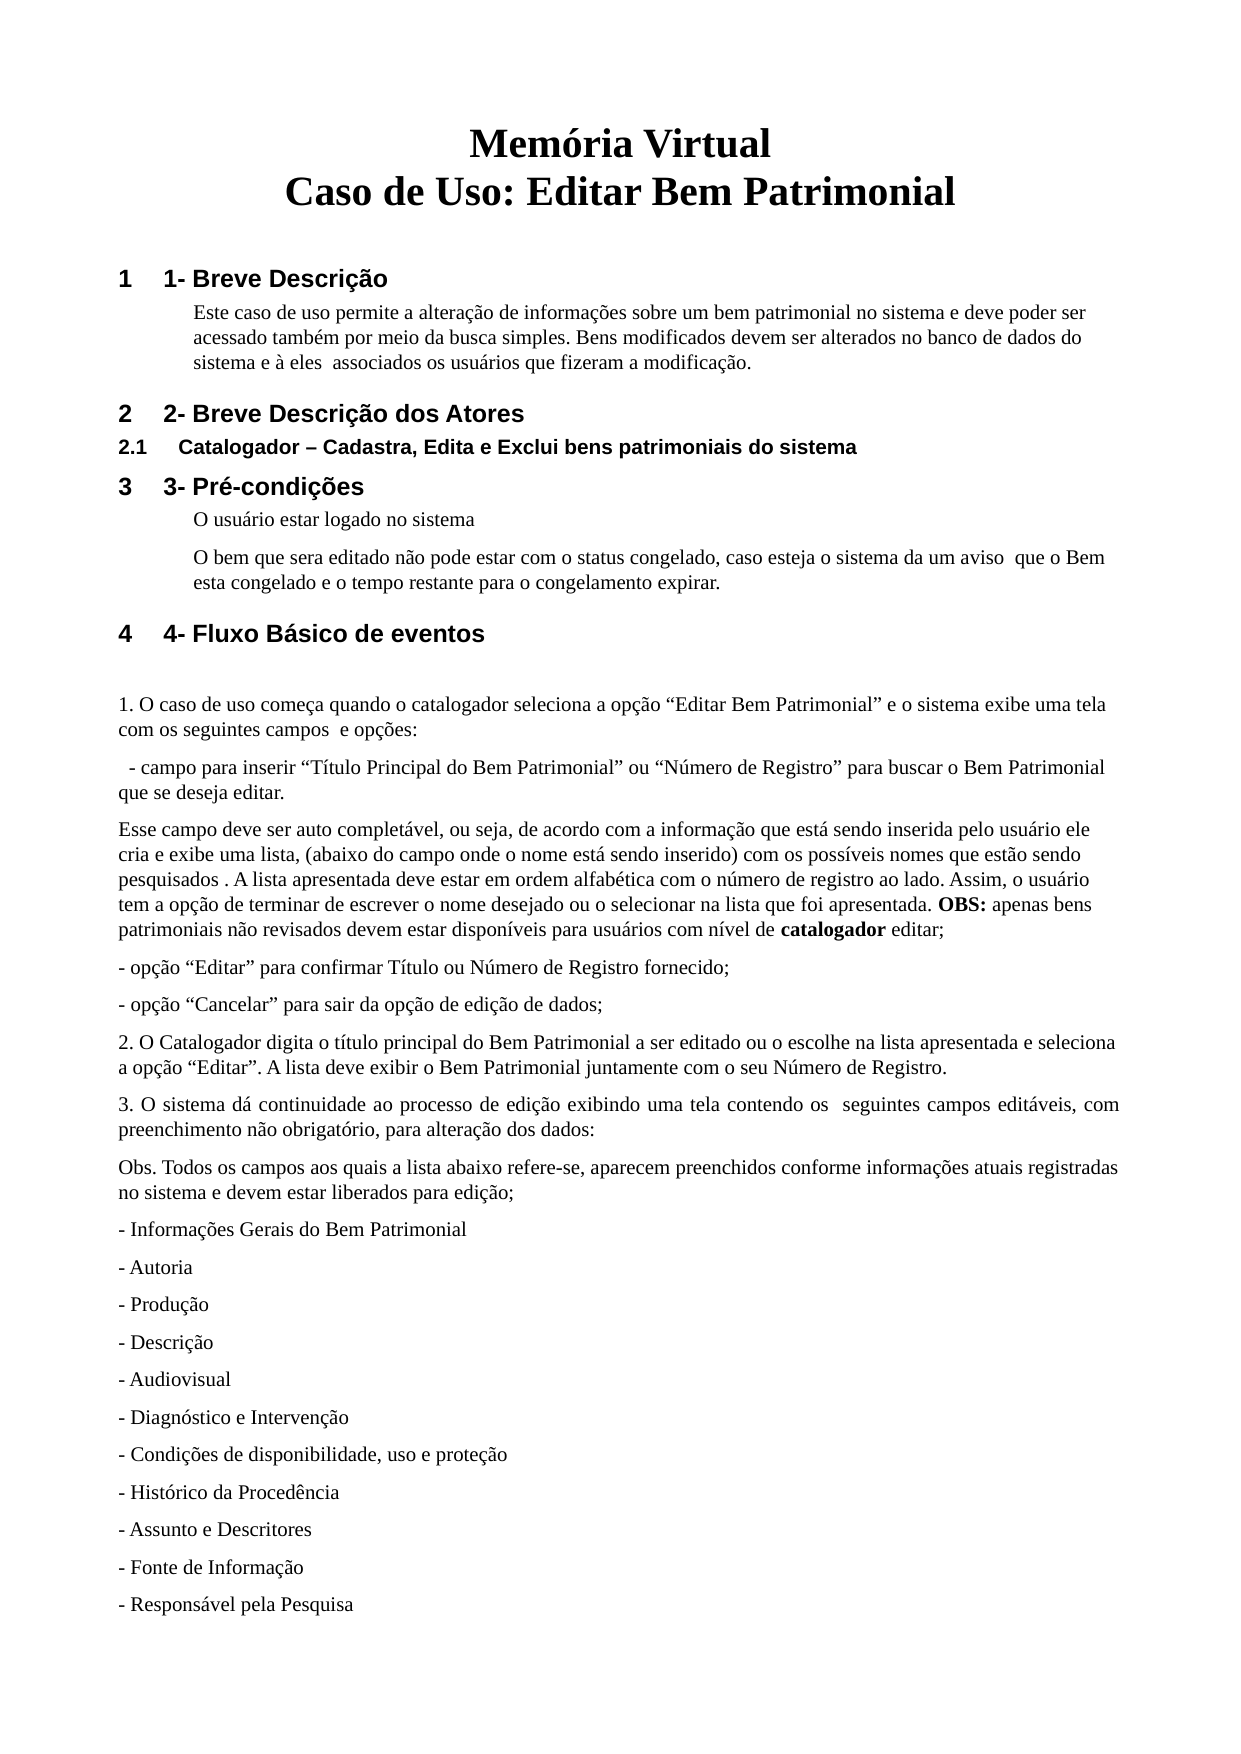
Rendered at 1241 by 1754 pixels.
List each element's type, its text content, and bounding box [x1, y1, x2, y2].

subtitle 4- Fluxo Básico de eventos [118, 619, 1122, 648]
subtitle 3- Pré-condições [118, 471, 1122, 500]
text Obs. Todos os campos aos quais a lista abaixo refere-se, aparecem preenchidos conforme informações atuais registradas no sistema e devem estar liberados para edição; [118, 1154, 1122, 1204]
text - Fonte de Informação [118, 1554, 1122, 1579]
text O bem que sera editado não pode estar com o status congelado, caso esteja o sistema da um aviso que o Bem esta congelado e o tempo restante para o congelamento expirar. [193, 544, 1122, 594]
text - Condições de disponibilidade, uso e proteção [118, 1441, 1122, 1466]
text - opção “Editar” para confirmar Título ou Número de Registro fornecido; [118, 954, 1122, 979]
text - Audiovisual [118, 1366, 1122, 1391]
text Esse campo deve ser auto completável, ou seja, de acordo com a informação que está sendo inserida pelo usuário ele cria e exibe uma lista, (abaixo do campo onde o nome está sendo inserido) com os possíveis nomes que estão sendo pesquisados . A lista apresentada deve estar em ordem alfabética com o número de registro ao lado. Assim, o usuário tem a opção de terminar de escrever o nome desejado ou o selecionar na lista que foi apresentada. OBS: apenas bens patrimoniais não revisados devem estar disponíveis para usuários com nível de catalogador editar; [118, 816, 1122, 941]
text - Produção [118, 1291, 1122, 1316]
text - Informações Gerais do Bem Patrimonial [118, 1216, 1122, 1241]
subtitle 2- Breve Descrição dos Atores [118, 399, 1122, 428]
text O usuário estar logado no sistema [193, 506, 1122, 531]
text - Diagnóstico e Intervenção [118, 1404, 1122, 1429]
subtitle Catalogador – Cadastra, Edita e Exclui bens patrimoniais do sistema [118, 434, 1122, 459]
text Este caso de uso permite a alteração de informações sobre um bem patrimonial no sistema e deve poder ser acessado também por meio da busca simples. Bens modificados devem ser alterados no banco de dados do sistema e à eles associados os usuários que fizeram a modificação. [193, 299, 1122, 374]
text 3. O sistema dá continuidade ao processo de edição exibindo uma tela contendo os seguintes campos editáveis, com preenchimento não obrigatório, para alteração dos dados: [118, 1091, 1122, 1141]
text 1. O caso de uso começa quando o catalogador seleciona a opção “Editar Bem Patrimonial” e o sistema exibe uma tela com os seguintes campos e opções: [118, 691, 1122, 741]
text - opção “Cancelar” para sair da opção de edição de dados; [118, 991, 1122, 1016]
text 2. O Catalogador digita o título principal do Bem Patrimonial a ser editado ou o escolhe na lista apresentada e seleciona a opção “Editar”. A lista deve exibir o Bem Patrimonial juntamente com o seu Número de Registro. [118, 1029, 1122, 1079]
text Memória Virtual Caso de Uso: Editar Bem Patrimonial [118, 118, 1122, 214]
text - Responsável pela Pesquisa [118, 1591, 1122, 1616]
text - Assunto e Descritores [118, 1516, 1122, 1541]
subtitle 1- Breve Descrição [118, 264, 1122, 293]
text - campo para inserir “Título Principal do Bem Patrimonial” ou “Número de Registro” para buscar o Bem Patrimonial que se deseja editar. [118, 754, 1122, 804]
text - Histórico da Procedência [118, 1479, 1122, 1504]
text - Descrição [118, 1329, 1122, 1354]
text - Autoria [118, 1254, 1122, 1279]
